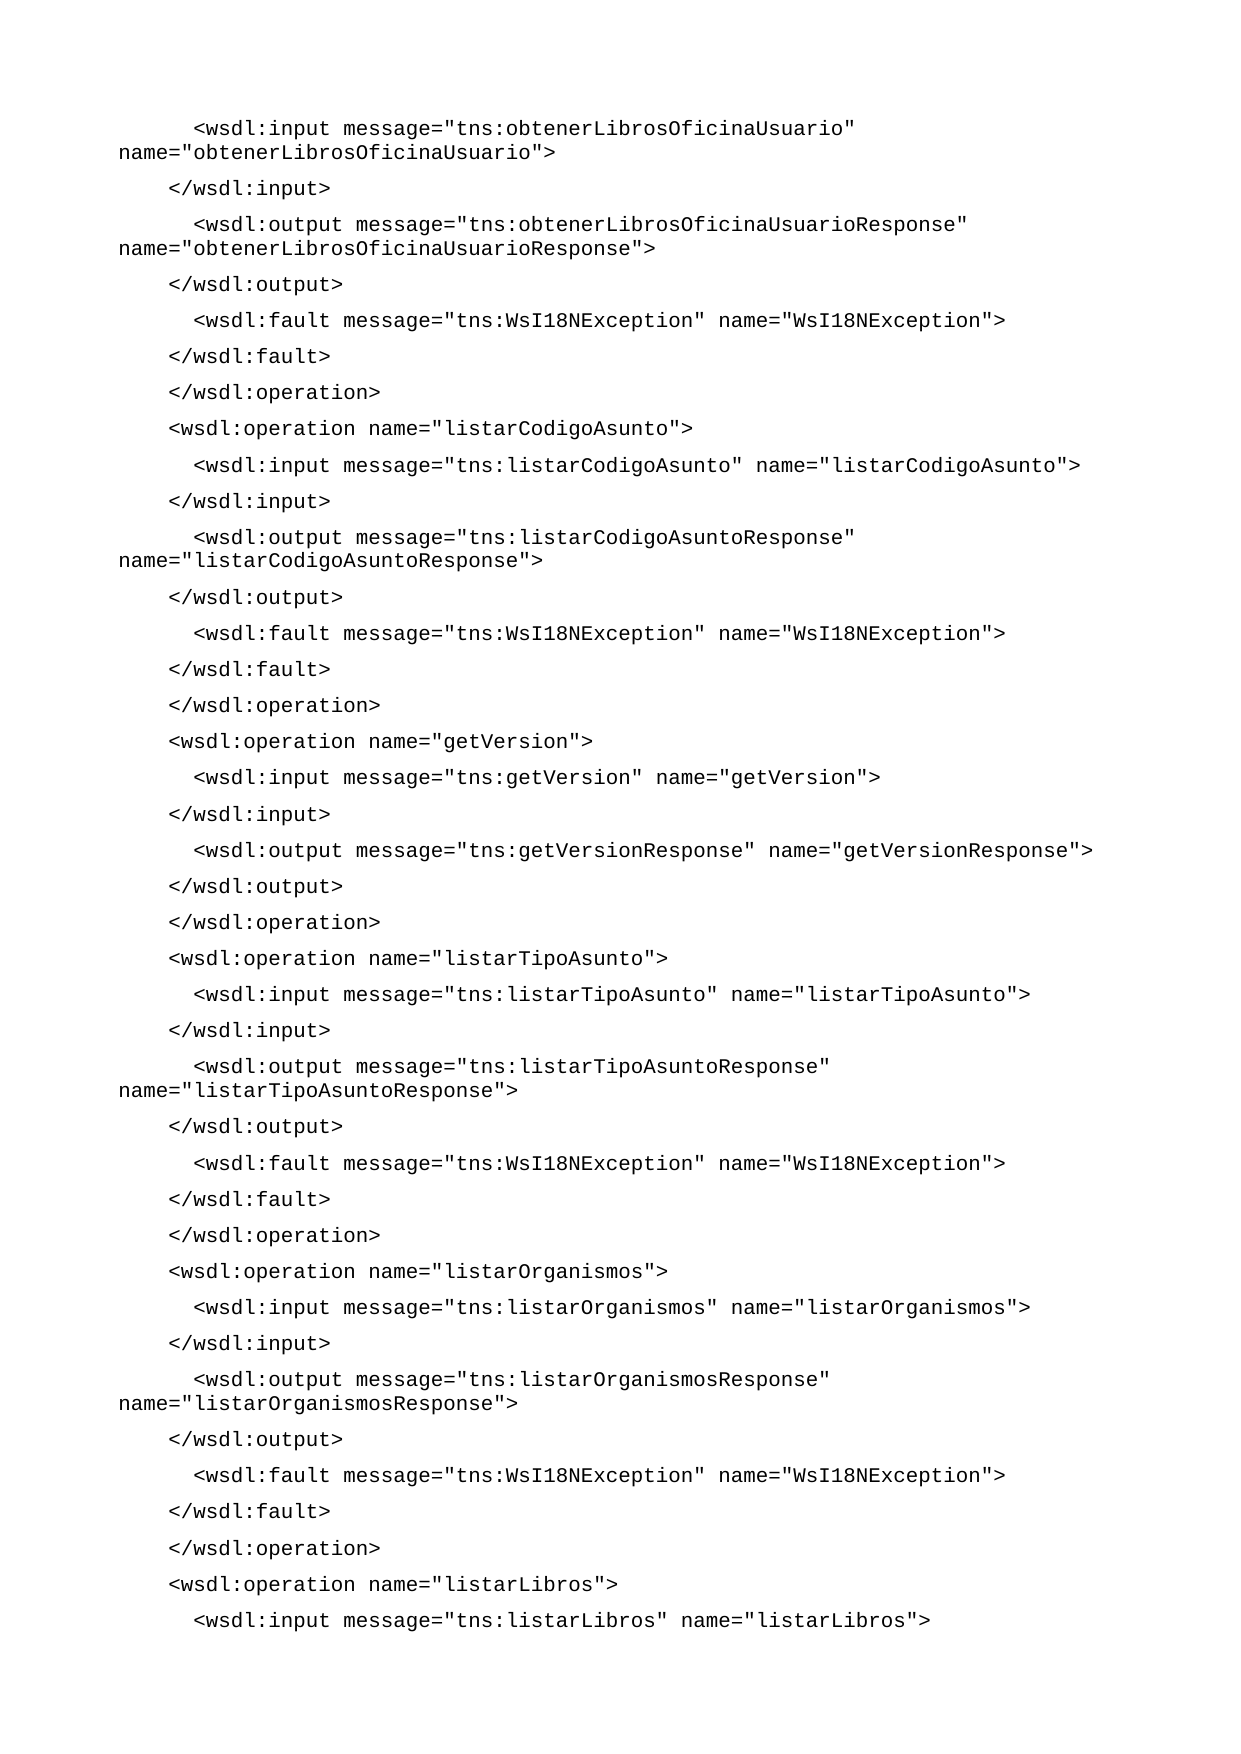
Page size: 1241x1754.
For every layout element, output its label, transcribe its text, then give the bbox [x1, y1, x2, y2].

text <wsdl:output message="tns:getVersionResponse" name="getVersionResponse"> [118, 840, 1122, 863]
text <wsdl:operation name="listarTipoAsunto"> [118, 948, 1122, 972]
text </wsdl:output> [118, 1116, 1122, 1140]
text </wsdl:operation> [118, 695, 1122, 719]
text <wsdl:fault message="tns:WsI18NException" name="WsI18NException"> [118, 623, 1122, 646]
text <wsdl:input message="tns:listarLibros" name="listarLibros"> [118, 1610, 1122, 1633]
text </wsdl:input> [118, 1020, 1122, 1044]
text </wsdl:operation> [118, 1225, 1122, 1248]
text <wsdl:output message="tns:obtenerLibrosOficinaUsuarioResponse" name="obtenerLibrosOficinaUsuarioResponse"> [118, 214, 1122, 261]
text <wsdl:input message="tns:listarCodigoAsunto" name="listarCodigoAsunto"> [118, 454, 1122, 478]
text <wsdl:fault message="tns:WsI18NException" name="WsI18NException"> [118, 310, 1122, 334]
text </wsdl:fault> [118, 1501, 1122, 1525]
text <wsdl:input message="tns:obtenerLibrosOficinaUsuario" name="obtenerLibrosOficinaUsuario"> [118, 118, 1122, 165]
text <wsdl:operation name="listarOrganismos"> [118, 1261, 1122, 1284]
text </wsdl:operation> [118, 912, 1122, 936]
text </wsdl:output> [118, 1429, 1122, 1453]
text </wsdl:output> [118, 274, 1122, 297]
text </wsdl:fault> [118, 346, 1122, 370]
text </wsdl:operation> [118, 382, 1122, 406]
text <wsdl:fault message="tns:WsI18NException" name="WsI18NException"> [118, 1152, 1122, 1176]
text <wsdl:fault message="tns:WsI18NException" name="WsI18NException"> [118, 1465, 1122, 1489]
text <wsdl:input message="tns:listarTipoAsunto" name="listarTipoAsunto"> [118, 984, 1122, 1008]
text </wsdl:input> [118, 178, 1122, 202]
text </wsdl:input> [118, 491, 1122, 514]
text </wsdl:fault> [118, 1189, 1122, 1212]
text <wsdl:operation name="getVersion"> [118, 731, 1122, 755]
text </wsdl:output> [118, 587, 1122, 610]
text </wsdl:input> [118, 1333, 1122, 1357]
text <wsdl:operation name="listarCodigoAsunto"> [118, 418, 1122, 442]
text <wsdl:output message="tns:listarOrganismosResponse" name="listarOrganismosResponse"> [118, 1369, 1122, 1417]
text </wsdl:output> [118, 876, 1122, 899]
text </wsdl:operation> [118, 1538, 1122, 1561]
text <wsdl:output message="tns:listarCodigoAsuntoResponse" name="listarCodigoAsuntoResponse"> [118, 527, 1122, 574]
text </wsdl:input> [118, 803, 1122, 827]
text <wsdl:operation name="listarLibros"> [118, 1574, 1122, 1597]
text <wsdl:output message="tns:listarTipoAsuntoResponse" name="listarTipoAsuntoResponse"> [118, 1057, 1122, 1104]
text <wsdl:input message="tns:listarOrganismos" name="listarOrganismos"> [118, 1297, 1122, 1321]
text </wsdl:fault> [118, 659, 1122, 683]
text <wsdl:input message="tns:getVersion" name="getVersion"> [118, 767, 1122, 791]
